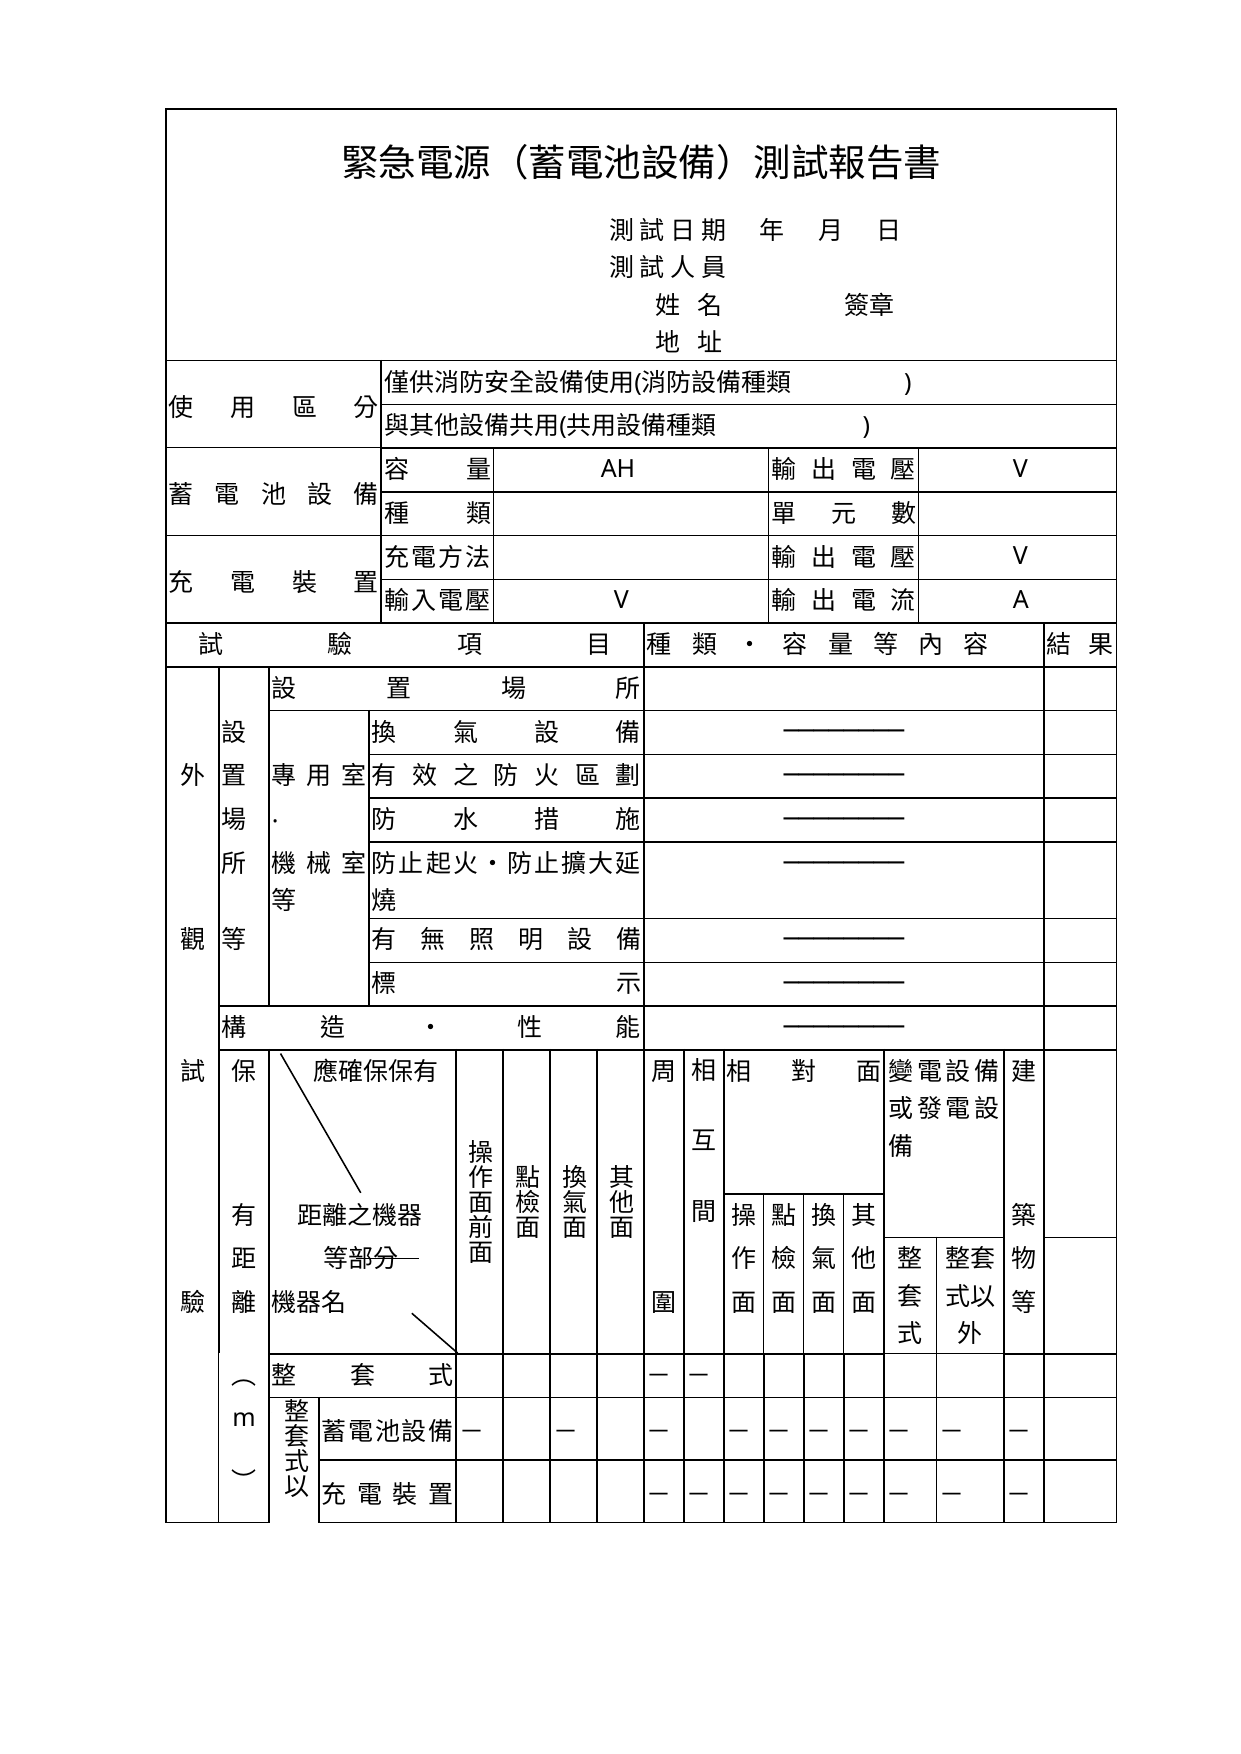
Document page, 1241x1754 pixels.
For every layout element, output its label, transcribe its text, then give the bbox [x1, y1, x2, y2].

table_cell [1045, 919, 1116, 961]
table_cell 圍 [645, 1280, 683, 1353]
table_cell 設 [220, 710, 268, 753]
table_cell [167, 1193, 218, 1237]
table_cell [457, 1461, 502, 1522]
table_cell 面 [764, 1280, 803, 1353]
table_cell 換氣面 [551, 1051, 596, 1353]
table_cell [1045, 1398, 1116, 1459]
table_cell － [725, 1461, 763, 1522]
table_cell 面 [844, 1280, 883, 1353]
table_cell 輸出電壓 [769, 536, 918, 578]
table_cell － [805, 1398, 843, 1459]
table_cell 標示 [370, 963, 643, 1005]
table_cell 相 互 間 [685, 1051, 723, 1353]
table_cell － [725, 1398, 763, 1459]
table_cell [167, 210, 606, 247]
table_cell 有效之防火區劃 [370, 755, 643, 797]
table_cell [1005, 1355, 1043, 1397]
table_cell 檢 [764, 1237, 803, 1280]
table_cell [167, 1353, 218, 1397]
table_cell ︶ [219, 1459, 268, 1522]
table_cell 觀 [167, 918, 218, 961]
table_cell － [805, 1461, 843, 1522]
table_cell 等部分 [270, 1237, 455, 1280]
table_cell 充電裝置 [167, 536, 380, 622]
table_cell 場 [220, 797, 268, 841]
table_cell － [765, 1398, 803, 1459]
table_cell － [1005, 1398, 1043, 1459]
table_cell [167, 841, 218, 918]
table_cell [765, 1355, 803, 1397]
table_cell 操 [725, 1195, 763, 1237]
table_cell 姓 名 簽章 [606, 285, 1116, 322]
table_cell [645, 1193, 683, 1237]
table_cell [685, 1398, 723, 1459]
table_cell 容量 [382, 449, 493, 491]
table_cell [598, 1355, 643, 1397]
table_cell [220, 668, 268, 710]
table_cell 防水措施 [370, 799, 643, 841]
table_cell m [219, 1397, 268, 1459]
table_cell [167, 322, 606, 360]
table_cell [1045, 843, 1116, 918]
table_cell － [685, 1461, 723, 1522]
table_cell － [551, 1398, 596, 1459]
table_cell V [919, 449, 1116, 491]
table_cell 離 [220, 1280, 268, 1353]
table_cell [167, 668, 218, 710]
table_cell 整 套 式 [885, 1238, 936, 1353]
table_cell [1045, 1193, 1116, 1237]
table_cell 換氣設備 [370, 711, 643, 753]
table_cell [504, 1355, 549, 1397]
table_cell 築 [1005, 1193, 1043, 1237]
table_cell 建 [1005, 1051, 1043, 1193]
table_cell 作 [725, 1237, 763, 1280]
table_cell ──────── [645, 1007, 1043, 1049]
table_cell 蓄電池設備 [320, 1398, 455, 1459]
table_cell 機械室等 [270, 841, 368, 918]
table_cell [167, 797, 218, 841]
table_cell 面 [804, 1280, 843, 1353]
table_cell ──────── [645, 799, 1043, 841]
table_cell [494, 536, 768, 578]
table_cell [270, 918, 368, 961]
table_cell [167, 1397, 218, 1459]
table_cell － [645, 1461, 683, 1522]
table_cell 充電裝置 [320, 1461, 455, 1522]
table_cell 周 [645, 1051, 683, 1193]
table_cell [598, 1461, 643, 1522]
table_cell 變電設備或發電設備 [885, 1051, 1003, 1237]
table_cell 應確保保有 [270, 1051, 455, 1193]
table_cell 外 [167, 754, 218, 797]
table_cell [494, 493, 768, 535]
table_cell 整套 式以 外 [937, 1238, 1003, 1353]
table_cell [167, 961, 218, 1005]
table_cell [504, 1398, 549, 1459]
table_cell ──────── [645, 963, 1043, 1005]
table_cell [167, 285, 606, 322]
table_cell 距 [220, 1237, 268, 1280]
table_cell [645, 1237, 683, 1280]
table_cell [167, 1005, 218, 1049]
table_cell 面 [725, 1280, 763, 1353]
table_cell [805, 1355, 843, 1397]
table_cell 整套式以外 [270, 1398, 318, 1522]
table_cell 等 [1005, 1280, 1043, 1353]
table_cell 輸出電流 [769, 580, 918, 622]
table_cell ──────── [645, 711, 1043, 753]
table_cell [1045, 755, 1116, 797]
table_cell [937, 1354, 1003, 1397]
table_cell A [919, 580, 1116, 622]
table_cell [504, 1461, 549, 1522]
table_cell 置 [220, 754, 268, 797]
table_cell － [885, 1461, 936, 1522]
table_cell [1045, 668, 1116, 710]
table_cell [645, 668, 1043, 710]
table_cell 保 [220, 1051, 268, 1193]
table_cell 專用室 [270, 754, 368, 797]
table_cell 輸入電壓 [382, 580, 493, 622]
table_cell － [845, 1461, 883, 1522]
table_cell AH [494, 449, 768, 491]
table_cell 與其他設備共用(共用設備種類 ) [382, 405, 1116, 447]
table_cell [845, 1355, 883, 1397]
table_cell 相對面 [725, 1051, 883, 1193]
table_cell [167, 1459, 218, 1522]
table_cell － [845, 1398, 883, 1459]
table_cell 有 [220, 1193, 268, 1237]
table_cell － [937, 1398, 1003, 1459]
table_cell 操作面前面 [457, 1051, 502, 1353]
table_cell 氣 [804, 1237, 843, 1280]
table_cell [1045, 1280, 1116, 1353]
table_cell － [765, 1461, 803, 1522]
table_cell － [885, 1398, 936, 1459]
table_cell － [937, 1461, 1003, 1522]
table_cell 種類 [382, 493, 493, 535]
table_cell [551, 1355, 596, 1397]
table_cell ︵ [219, 1353, 268, 1397]
table_cell 種類‧容量等內容 [645, 624, 1043, 666]
table_cell [270, 711, 368, 753]
table_cell 點檢面 [504, 1051, 549, 1353]
table_cell 等 [220, 918, 268, 961]
table_cell [885, 1354, 936, 1397]
table_cell 測 試 日 期 年 月 日 [606, 210, 1116, 247]
table_cell [1045, 711, 1116, 753]
table_cell 單元數 [769, 493, 918, 535]
table_cell [167, 710, 218, 753]
table_cell － [645, 1398, 683, 1459]
table_cell [167, 247, 606, 285]
table_cell V [494, 580, 768, 622]
table_cell [270, 961, 368, 1005]
table_cell 僅供消防安全設備使用(消防設備種類 ) [382, 361, 1116, 403]
table_cell [1045, 1355, 1116, 1397]
table_cell ──────── [645, 755, 1043, 797]
table_cell [1045, 799, 1116, 841]
table_header 緊急電源（蓄電池設備）測試報告書 [167, 110, 1116, 210]
table_cell ‧ [270, 797, 368, 841]
table_cell 使用區分 [167, 361, 380, 447]
table_cell ──────── [645, 843, 1043, 918]
table_cell 蓄電池設備 [167, 448, 380, 535]
table_cell 輸出電壓 [769, 449, 918, 491]
table_cell － [457, 1398, 502, 1459]
table_cell [1045, 963, 1116, 1005]
table_cell [457, 1355, 502, 1397]
table_cell 機器名 １ [270, 1280, 455, 1353]
table_cell [1045, 1051, 1116, 1193]
table_cell 換 [804, 1195, 843, 1237]
table_cell [919, 493, 1116, 535]
table_cell [1045, 1238, 1116, 1280]
table_cell [167, 1237, 218, 1280]
table_cell ──────── [645, 919, 1043, 961]
table_cell [1045, 1461, 1116, 1522]
table_cell [725, 1355, 763, 1397]
table_cell V [919, 536, 1116, 578]
table_cell 設置場所 [270, 668, 643, 710]
table_cell 充電方法 [382, 536, 493, 578]
table_cell 其他面 [598, 1051, 643, 1353]
table_cell 驗 [167, 1280, 218, 1353]
table_cell [220, 961, 268, 1005]
table_cell 其 [844, 1195, 883, 1237]
table_cell 地 址 [606, 322, 1116, 360]
table_cell 結果 [1045, 624, 1116, 666]
table_cell 試驗項目 [167, 624, 643, 666]
table_cell 點 [764, 1195, 803, 1237]
table_cell 距離之機器 [270, 1193, 455, 1237]
table_cell 試 [167, 1049, 218, 1193]
table_cell 他 [844, 1237, 883, 1280]
table_cell [598, 1398, 643, 1459]
table_cell [1045, 1007, 1116, 1049]
table_cell 構造‧性能 [220, 1007, 643, 1049]
table_cell 整套式 [270, 1355, 455, 1397]
table_cell － [1005, 1461, 1043, 1522]
table_cell 測 試 人 員 [606, 247, 1116, 285]
table_cell － [645, 1355, 683, 1397]
table_cell － [685, 1355, 723, 1397]
table_cell 物 [1005, 1237, 1043, 1280]
table_cell [551, 1461, 596, 1522]
table_cell 防止起火‧防止擴大延燒 [370, 843, 643, 918]
table_cell 有無照明設備 [370, 919, 643, 961]
table_cell 所 [220, 841, 268, 918]
